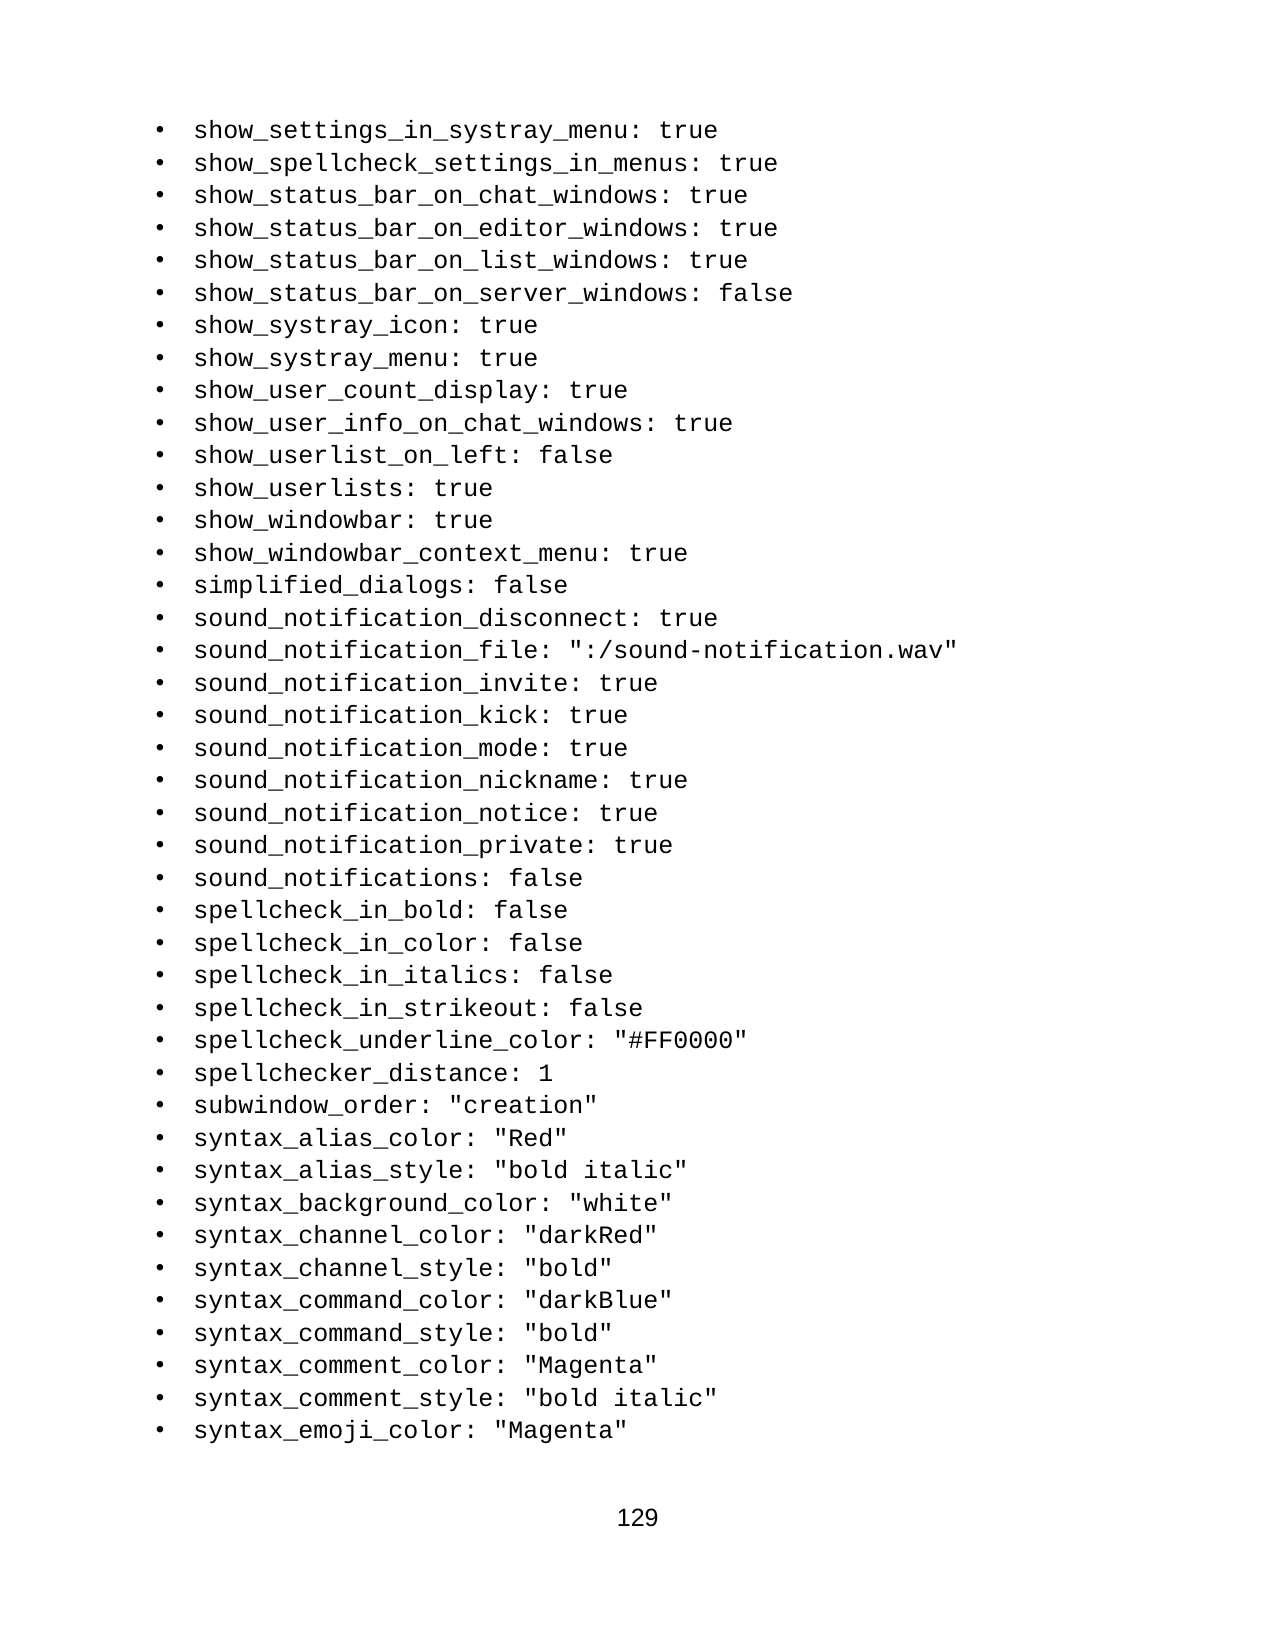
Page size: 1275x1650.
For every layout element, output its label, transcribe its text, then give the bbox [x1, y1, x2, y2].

list sound_notification_private: true [156, 833, 1157, 861]
list sound_notifications: false [156, 866, 1157, 894]
list sound_notification_notice: true [156, 801, 1157, 829]
list sound_notification_disconnect: true [156, 606, 1157, 634]
list syntax_channel_style: "bold" [156, 1256, 1157, 1284]
list syntax_alias_color: "Red" [156, 1126, 1157, 1154]
list show_status_bar_on_server_windows: false [156, 281, 1157, 309]
list syntax_emoji_color: "Magenta" [156, 1418, 1157, 1446]
list spellcheck_underline_color: "#FF0000" [156, 1028, 1157, 1056]
list show_systray_menu: true [156, 346, 1157, 374]
list subwindow_order: "creation" [156, 1093, 1157, 1121]
list show_systray_icon: true [156, 313, 1157, 341]
list syntax_command_style: "bold" [156, 1321, 1157, 1349]
list syntax_alias_style: "bold italic" [156, 1158, 1157, 1186]
list sound_notification_file: ":/sound-notification.wav" [156, 638, 1157, 666]
list show_user_count_display: true [156, 378, 1157, 406]
list show_status_bar_on_chat_windows: true [156, 183, 1157, 211]
list spellchecker_distance: 1 [156, 1061, 1157, 1089]
list syntax_comment_style: "bold italic" [156, 1386, 1157, 1414]
list syntax_channel_color: "darkRed" [156, 1223, 1157, 1251]
list show_userlists: true [156, 476, 1157, 504]
list syntax_command_color: "darkBlue" [156, 1288, 1157, 1316]
list show_status_bar_on_list_windows: true [156, 248, 1157, 276]
list show_windowbar_context_menu: true [156, 541, 1157, 569]
list show_userlist_on_left: false [156, 443, 1157, 471]
list show_user_info_on_chat_windows: true [156, 411, 1157, 439]
list spellcheck_in_bold: false [156, 898, 1157, 926]
list syntax_background_color: "white" [156, 1191, 1157, 1219]
list show_spellcheck_settings_in_menus: true [156, 151, 1157, 179]
list simplified_dialogs: false [156, 573, 1157, 601]
list spellcheck_in_italics: false [156, 963, 1157, 991]
list syntax_comment_color: "Magenta" [156, 1353, 1157, 1381]
list show_settings_in_systray_menu: true [156, 118, 1157, 146]
list sound_notification_mode: true [156, 736, 1157, 764]
list sound_notification_kick: true [156, 703, 1157, 731]
list spellcheck_in_strikeout: false [156, 996, 1157, 1024]
list sound_notification_invite: true [156, 671, 1157, 699]
list sound_notification_nickname: true [156, 768, 1157, 796]
list show_windowbar: true [156, 508, 1157, 536]
list show_status_bar_on_editor_windows: true [156, 216, 1157, 244]
list spellcheck_in_color: false [156, 931, 1157, 959]
